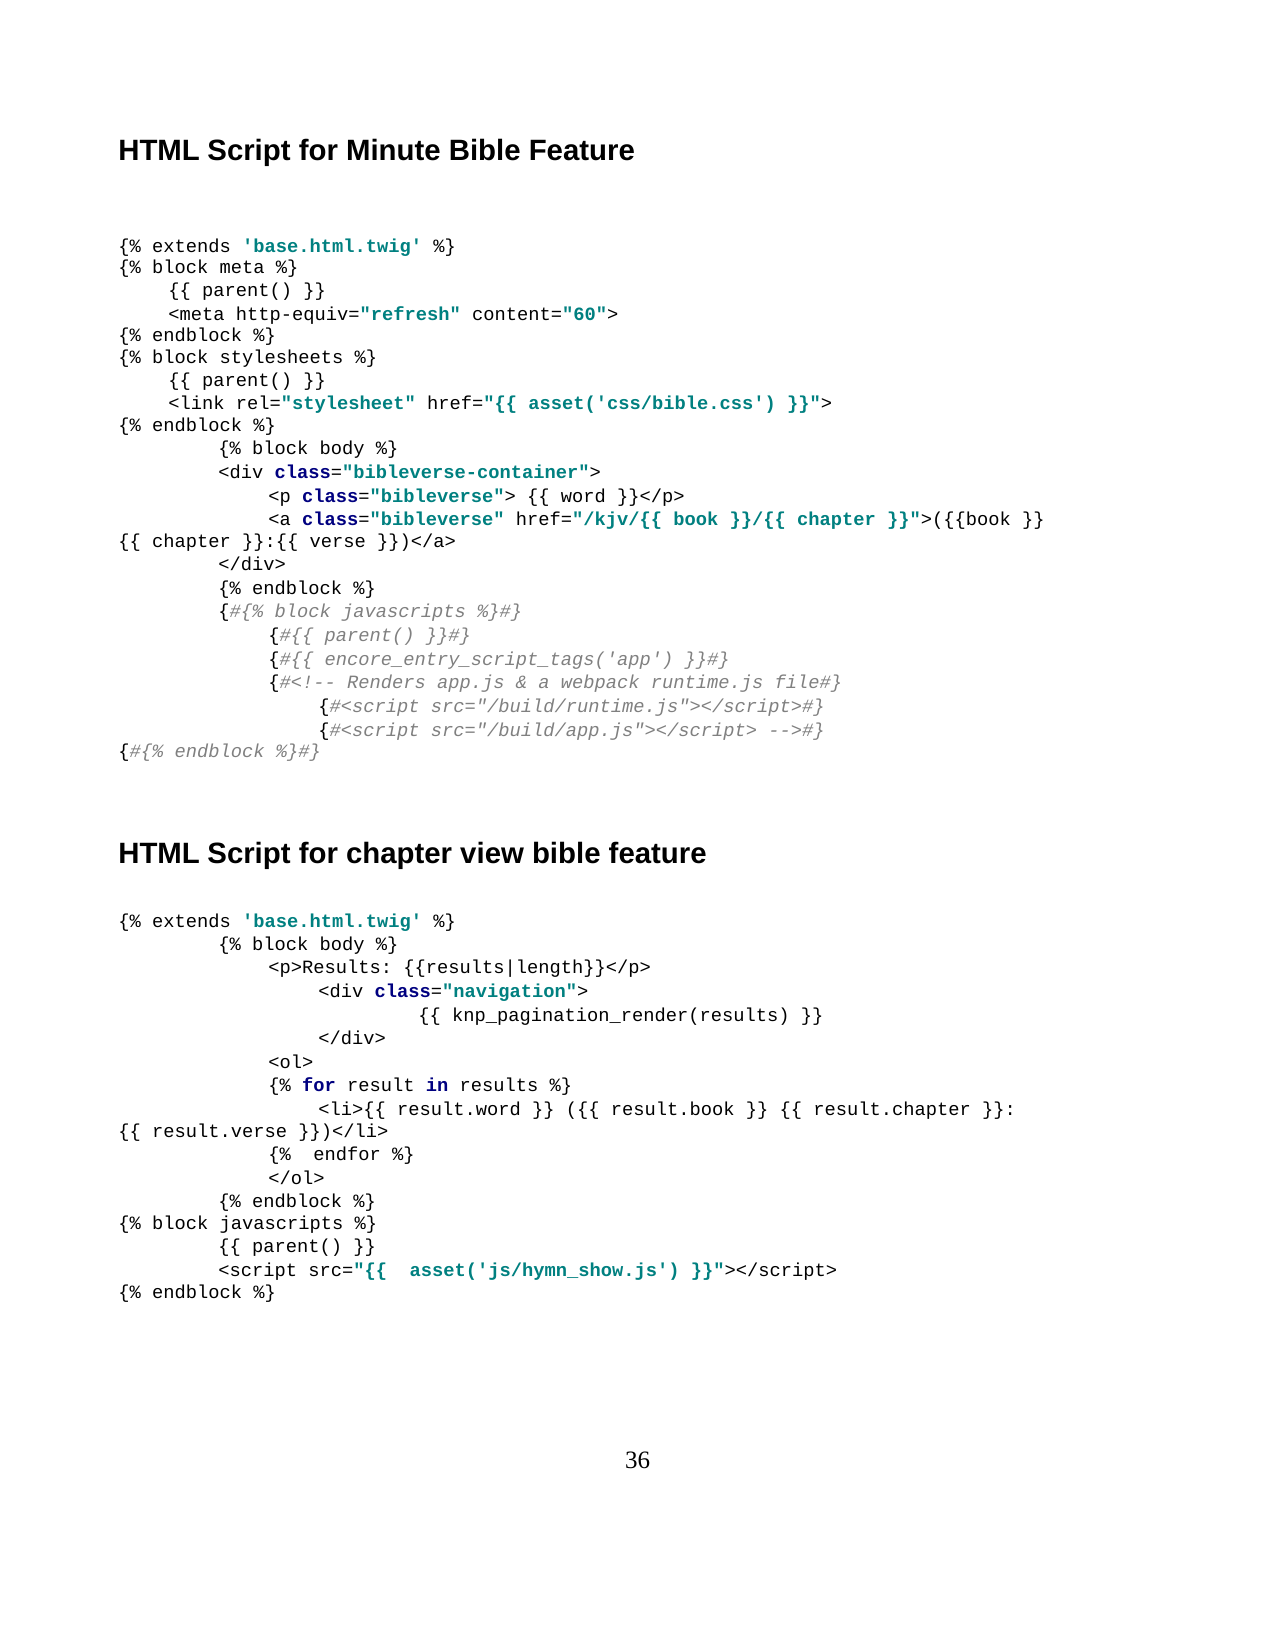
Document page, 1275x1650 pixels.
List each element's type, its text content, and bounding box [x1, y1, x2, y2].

text </div> [118, 1027, 1157, 1051]
text <div class="bibleverse-container"> [118, 461, 1157, 484]
text {{ parent() }} [118, 1235, 1157, 1259]
text {% for result in results %} [118, 1074, 1157, 1098]
text </div> [118, 553, 1157, 577]
text {% block body %} [118, 437, 1157, 461]
text {{ knp_pagination_render(results) }} [118, 1003, 1157, 1027]
text {% endblock %} [118, 1190, 1157, 1214]
text {#{{ parent() }}#} [118, 624, 1157, 648]
text <a class="bibleverse" href="/kjv/{{ book }}/{{ chapter }}">({{book }} {{ chapter }}:{{ verse }})</a> [118, 508, 1157, 553]
text {% endblock %} [118, 577, 1157, 600]
text {#<script src="/build/runtime.js"></script>#} [118, 695, 1157, 719]
text {% endblock %} [118, 1282, 1157, 1304]
text {% endblock %} [118, 326, 1157, 347]
text {#{{ encore_entry_script_tags('app') }}#} [118, 648, 1157, 671]
text <script src="{{ asset('js/hymn_show.js') }}"></script> [118, 1259, 1157, 1282]
text {% block stylesheets %} [118, 347, 1157, 369]
text {#<!-- Renders app.js & a webpack runtime.js file#} [118, 671, 1157, 695]
subtitle HTML Script for chapter view bible feature [118, 836, 1157, 870]
text <p>Results: {{results|length}}</p> [118, 956, 1157, 980]
text <link rel="stylesheet" href="{{ asset('css/bible.css') }}"> [118, 392, 1157, 416]
text {% block meta %} [118, 258, 1157, 279]
text {% endblock %} [118, 416, 1157, 437]
text {{ parent() }} [118, 279, 1157, 303]
subtitle HTML Script for Minute Bible Feature [118, 133, 1157, 166]
text {{ parent() }} [118, 369, 1157, 392]
text {#{% endblock %}#} [118, 742, 1157, 763]
text {% endfor %} [118, 1143, 1157, 1167]
text <p class="bibleverse"> {{ word }}</p> [118, 484, 1157, 508]
text <ol> [118, 1051, 1157, 1074]
text {#{% block javascripts %}#} [118, 600, 1157, 624]
text {% extends 'base.html.twig' %} [118, 236, 1157, 258]
text </ol> [118, 1167, 1157, 1190]
text {% block javascripts %} [118, 1214, 1157, 1235]
text <div class="navigation"> [118, 980, 1157, 1003]
text {% block body %} [118, 933, 1157, 956]
text <meta http-equiv="refresh" content="60"> [118, 303, 1157, 326]
text {% extends 'base.html.twig' %} [118, 911, 1157, 933]
text {#<script src="/build/app.js"></script> -->#} [118, 719, 1157, 742]
text <li>{{ result.word }} ({{ result.book }} {{ result.chapter }}:{{ result.verse }})</li> [118, 1098, 1157, 1143]
